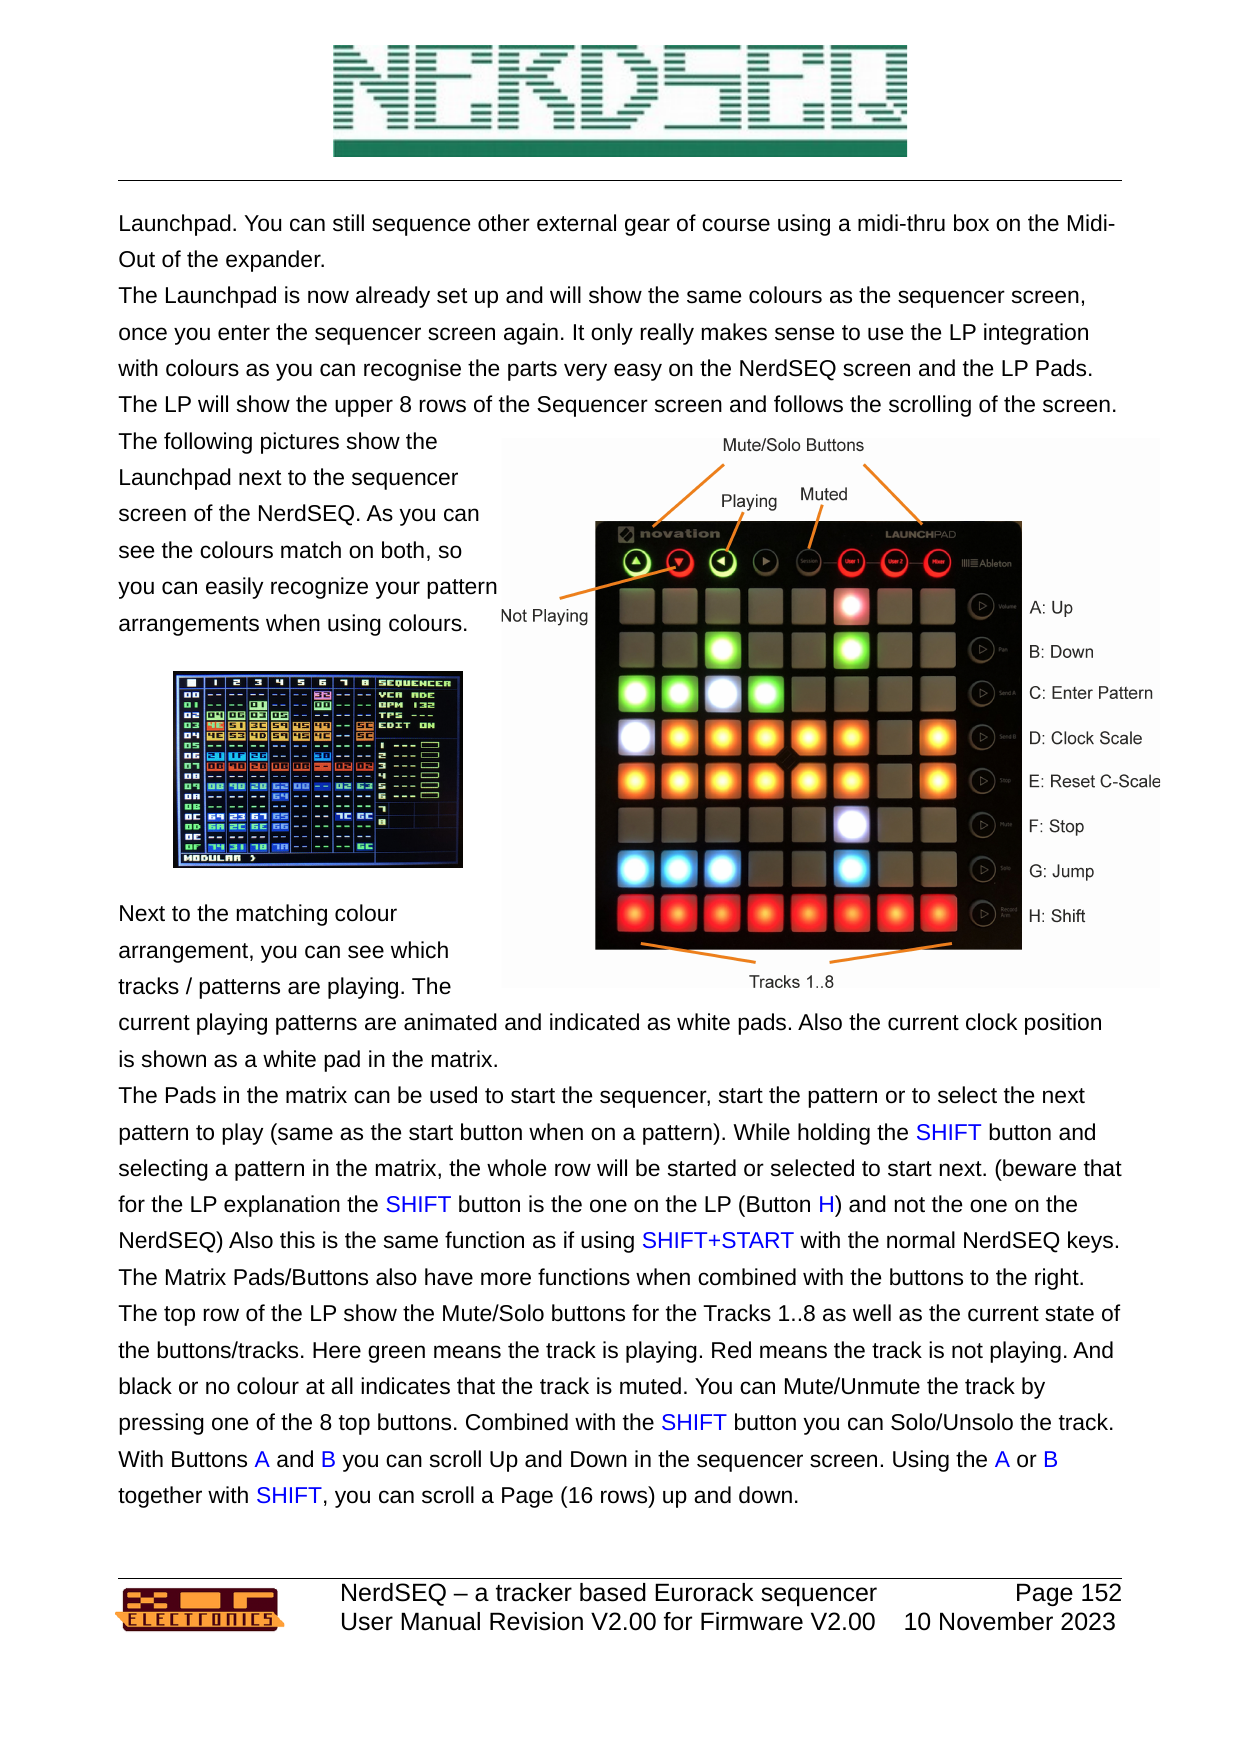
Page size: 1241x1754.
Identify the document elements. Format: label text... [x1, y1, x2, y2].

picture [115, 1584, 285, 1634]
picture [501, 438, 1161, 988]
text Launchpad. You can still sequence other external gear of course using a midi-thru box on the Midi-Out of the expander. [118, 209, 1122, 272]
text The top row of the LP show the Mute/Solo buttons for the Tracks 1..8 as well as the current state of the buttons/tracks. Here green means the track is playing. Red means the track is not playing. And black or no colour at all indicates that the track is muted. You can Mute/Unmute the track by pressing one of the 8 top buttons. Combined with the SHIFT button you can Solo/Unsolo the track. [118, 1300, 1122, 1436]
text Next to the matching colour arrangement, you can see which tracks / patterns are playing. The current playing patterns are animated and indicated as white pads. Also the current clock position is shown as a white pad in the matrix. [118, 900, 1122, 1072]
picture [333, 45, 908, 157]
text The Pads in the matrix can be used to start the sequencer, start the pattern or to select the next pattern to play (same as the start button when on a pattern). While holding the SHIFT button and selecting a pattern in the matrix, the whole row will be started or selected to start next. (beware that for the LP explanation the SHIFT button is the one on the LP (Button H) and not the one on the NerdSEQ) Also this is the same function as if using SHIFT+START with the normal NerdSEQ keys. The Matrix Pads/Buttons also have more functions when combined with the buttons to the right. [118, 1082, 1122, 1290]
picture [173, 671, 463, 868]
text The following pictures show the Launchpad next to the sequencer screen of the NerdSEQ. As you can see the colours match on both, so you can easily recognize your pattern arrangements when using colours. [118, 428, 1122, 636]
text The Launchpad is now already set up and will show the same colours as the sequencer screen, once you enter the sequencer screen again. It only really makes sense to use the LP integration with colours as you can recognise the parts very easy on the NerdSEQ screen and the LP Pads. The LP will show the upper 8 rows of the Sequencer screen and follows the scrolling of the screen. [118, 282, 1122, 418]
text With Buttons A and B you can scroll Up and Down in the sequencer screen. Using the A or B together with SHIFT, you can scroll a Page (16 rows) up and down. [118, 1446, 1122, 1508]
